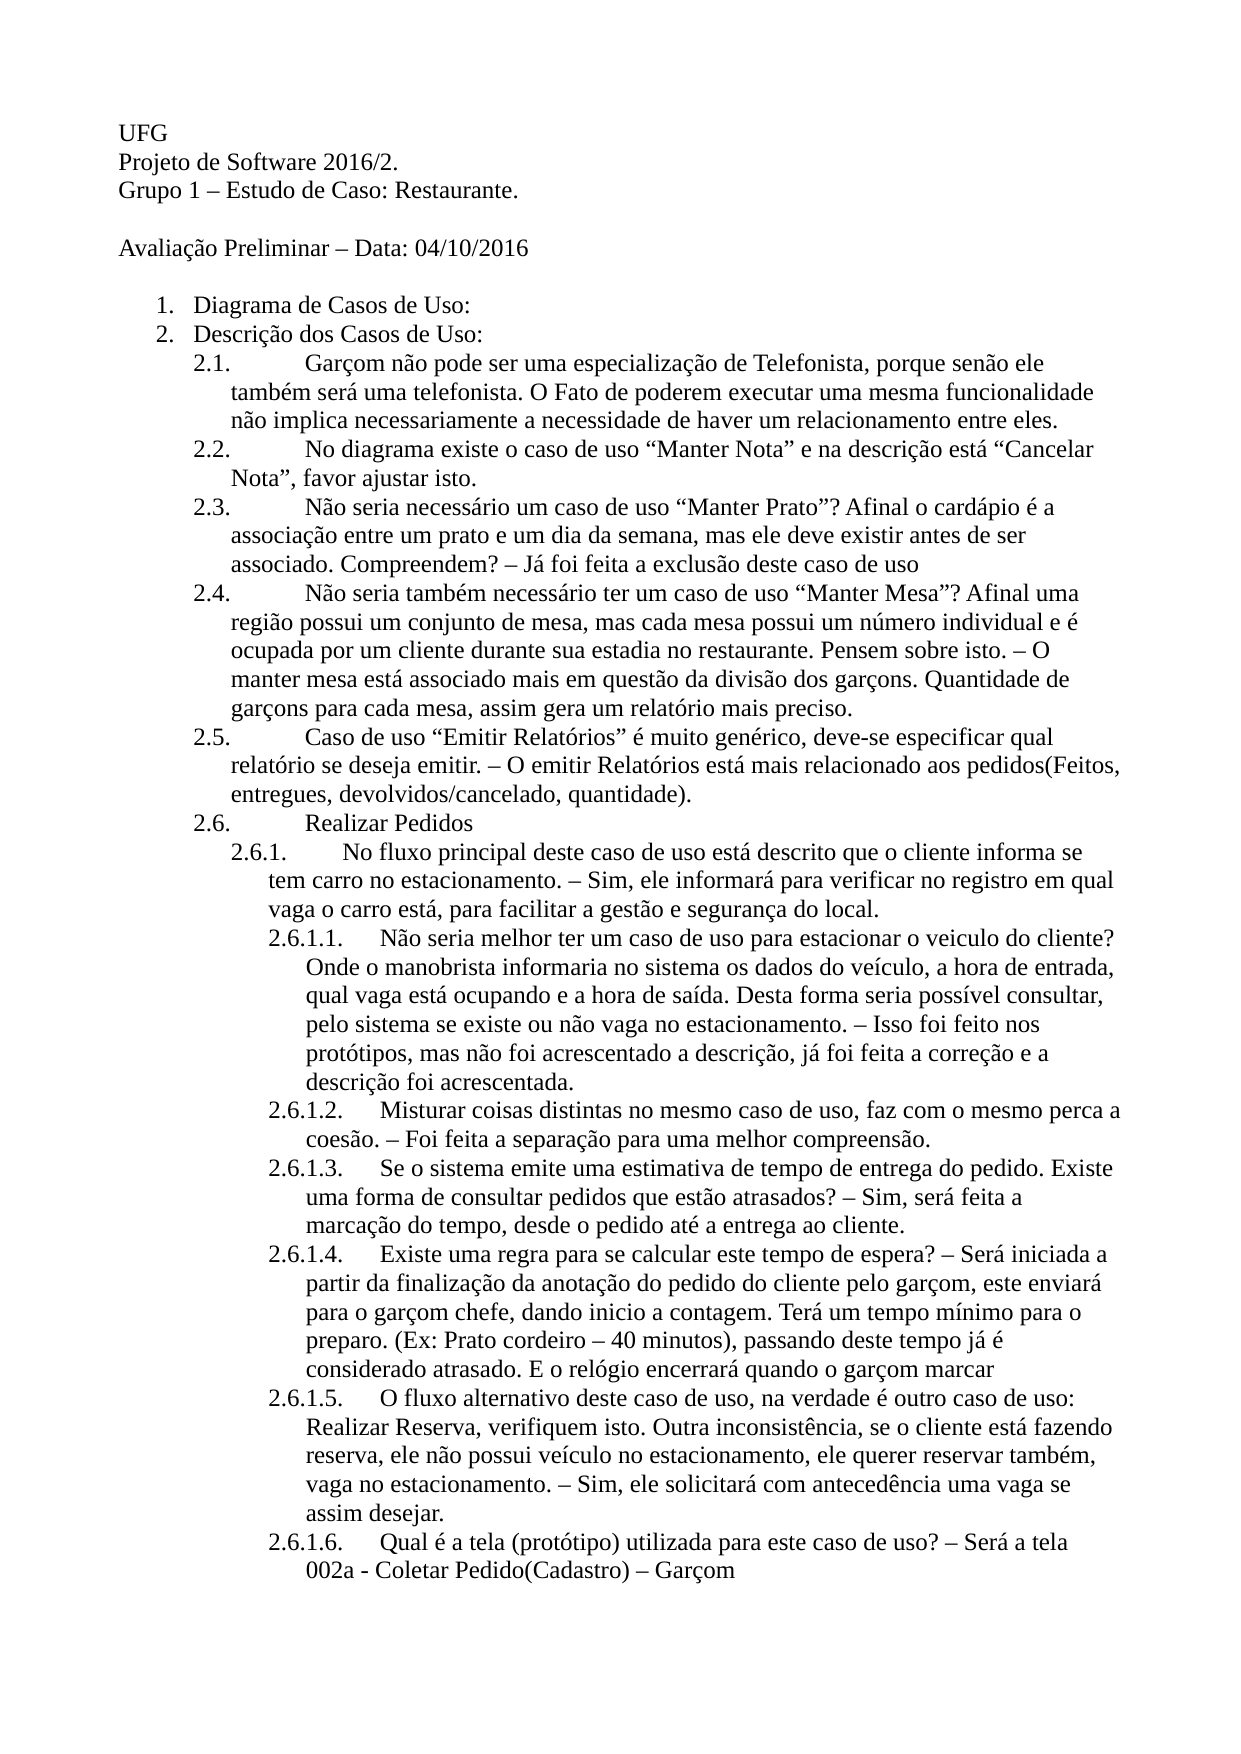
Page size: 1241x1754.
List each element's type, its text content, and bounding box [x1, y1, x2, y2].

list Qual é a tela (protótipo) utilizada para este caso de uso? – Será a tela 002a - Coletar Pedido(Cadastro) – Garçom [268, 1527, 1122, 1584]
list Descrição dos Casos de Uso: [156, 319, 1122, 348]
list Garçom não pode ser uma especialização de Telefonista, porque senão ele também será uma telefonista. O Fato de poderem executar uma mesma funcionalidade não implica necessariamente a necessidade de haver um relacionamento entre eles. [193, 348, 1122, 434]
list Se o sistema emite uma estimativa de tempo de entrega do pedido. Existe uma forma de consultar pedidos que estão atrasados? – Sim, será feita a marcação do tempo, desde o pedido até a entrega ao cliente. [268, 1153, 1122, 1239]
text Grupo 1 – Estudo de Caso: Restaurante. [118, 176, 1122, 204]
text Projeto de Software 2016/2. [118, 147, 1122, 176]
list No fluxo principal deste caso de uso está descrito que o cliente informa se tem carro no estacionamento. – Sim, ele informará para verificar no registro em qual vaga o carro está, para facilitar a gestão e segurança do local. [231, 837, 1122, 923]
list Não seria também necessário ter um caso de uso “Manter Mesa”? Afinal uma região possui um conjunto de mesa, mas cada mesa possui um número individual e é ocupada por um cliente durante sua estadia no restaurante. Pensem sobre isto. – O manter mesa está associado mais em questão da divisão dos garçons. Quantidade de garçons para cada mesa, assim gera um relatório mais preciso. [193, 578, 1122, 722]
list Não seria melhor ter um caso de uso para estacionar o veiculo do cliente? Onde o manobrista informaria no sistema os dados do veículo, a hora de entrada, qual vaga está ocupando e a hora de saída. Desta forma seria possível consultar, pelo sistema se existe ou não vaga no estacionamento. – Isso foi feito nos protótipos, mas não foi acrescentado a descrição, já foi feita a correção e a descrição foi acrescentada. [268, 923, 1122, 1096]
list Diagrama de Casos de Uso: [156, 291, 1122, 319]
list Realizar Pedidos [193, 808, 1122, 837]
list Caso de uso “Emitir Relatórios” é muito genérico, deve-se especificar qual relatório se deseja emitir. – O emitir Relatórios está mais relacionado aos pedidos(Feitos, entregues, devolvidos/cancelado, quantidade). [193, 722, 1122, 808]
list No diagrama existe o caso de uso “Manter Nota” e na descrição está “Cancelar Nota”, favor ajustar isto. [193, 434, 1122, 492]
list O fluxo alternativo deste caso de uso, na verdade é outro caso de uso: Realizar Reserva, verifiquem isto. Outra inconsistência, se o cliente está fazendo reserva, ele não possui veículo no estacionamento, ele querer reservar também, vaga no estacionamento. – Sim, ele solicitará com antecedência uma vaga se assim desejar. [268, 1383, 1122, 1527]
list Não seria necessário um caso de uso “Manter Prato”? Afinal o cardápio é a associação entre um prato e um dia da semana, mas ele deve existir antes de ser associado. Compreendem? – Já foi feita a exclusão deste caso de uso [193, 492, 1122, 578]
list Existe uma regra para se calcular este tempo de espera? – Será iniciada a partir da finalização da anotação do pedido do cliente pelo garçom, este enviará para o garçom chefe, dando inicio a contagem. Terá um tempo mínimo para o preparo. (Ex: Prato cordeiro – 40 minutos), passando deste tempo já é considerado atrasado. E o relógio encerrará quando o garçom marcar [268, 1239, 1122, 1383]
text Avaliação Preliminar – Data: 04/10/2016 [118, 233, 1122, 262]
text UFG [118, 118, 1122, 147]
list Misturar coisas distintas no mesmo caso de uso, faz com o mesmo perca a coesão. – Foi feita a separação para uma melhor compreensão. [268, 1096, 1122, 1153]
